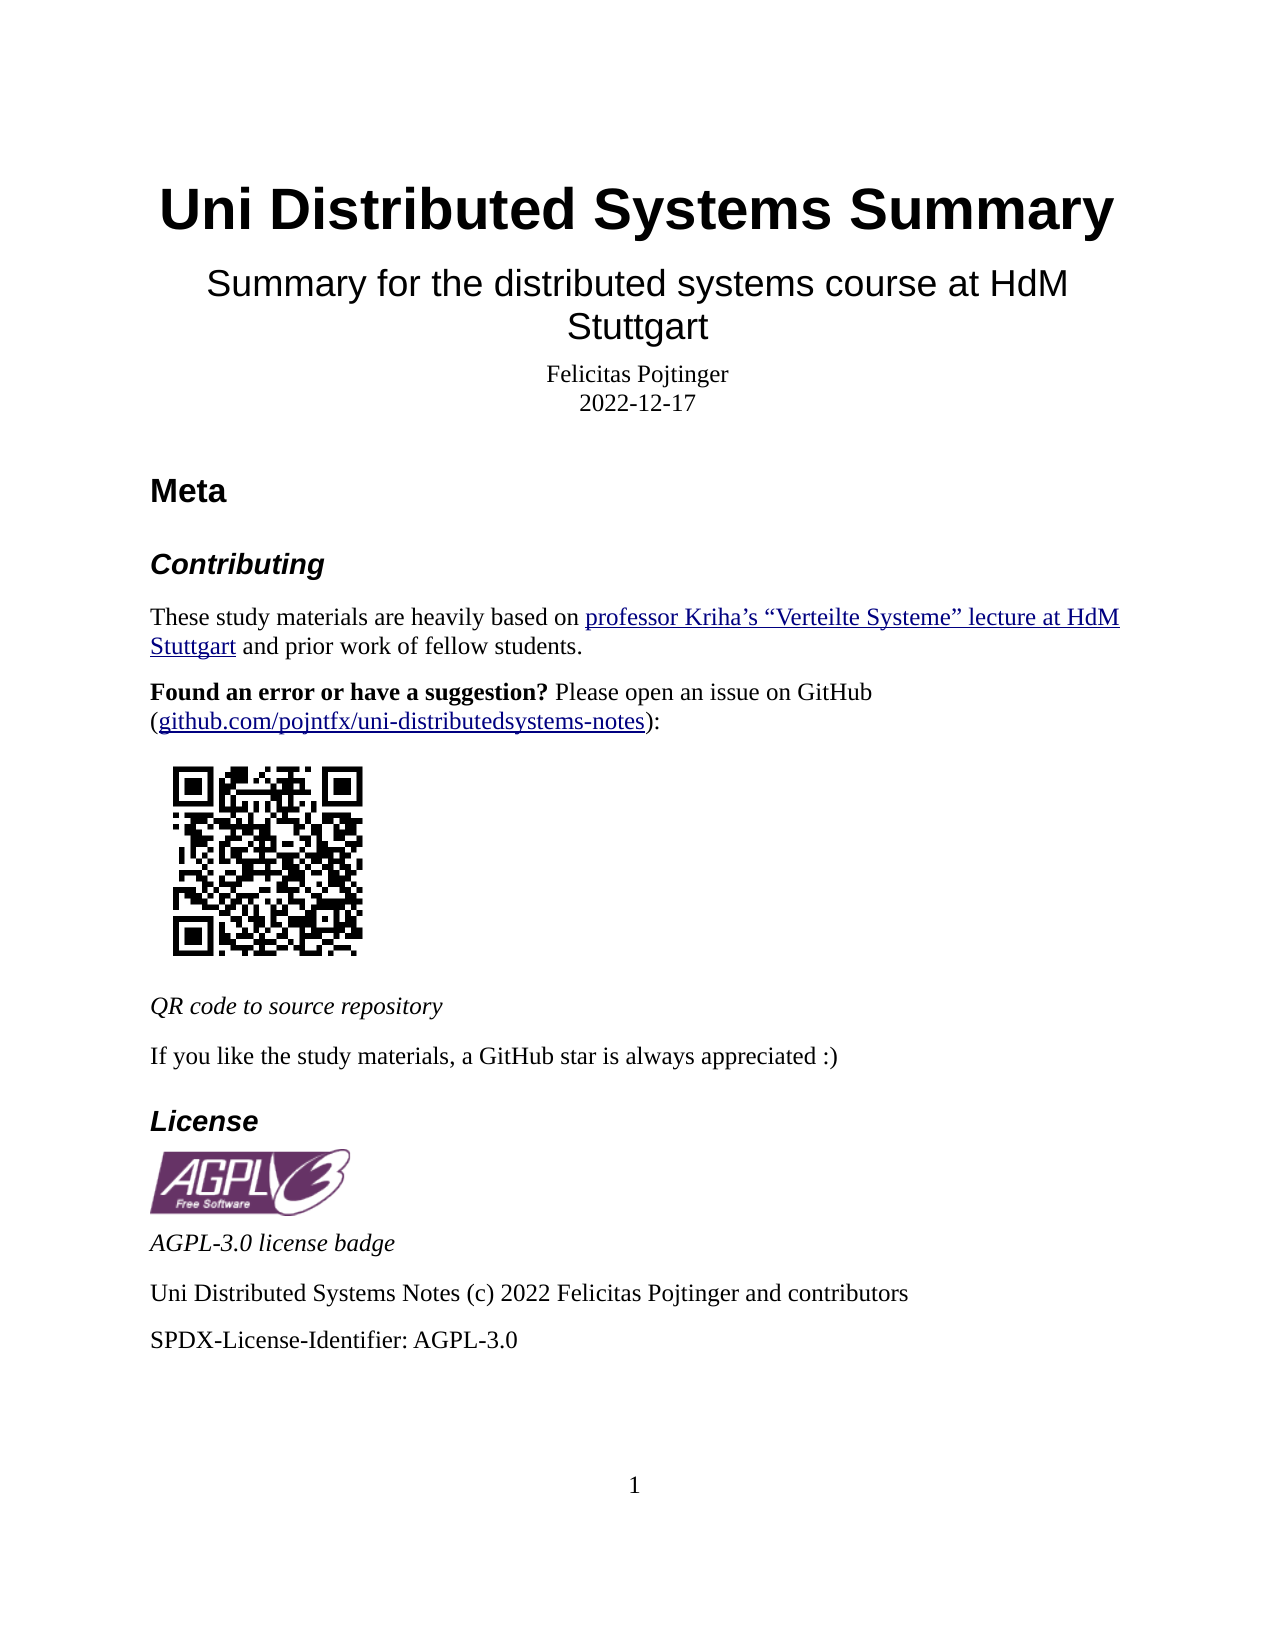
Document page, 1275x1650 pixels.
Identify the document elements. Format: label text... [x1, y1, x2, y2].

text Found an error or have a suggestion? Please open an issue on GitHub (github.com/pojntfx/uni-distributedsystems-notes): [150, 677, 1125, 735]
subtitle License [150, 1104, 1125, 1137]
subtitle Meta [150, 471, 1125, 509]
subtitle Summary for the distributed systems course at HdM Stuttgart [150, 261, 1125, 347]
text These study materials are heavily based on professor Kriha’s “Verteilte Systeme” lecture at HdM Stuttgart and prior work of fellow students. [150, 602, 1125, 659]
text QR code to source repository [150, 991, 1125, 1019]
text 2022-12-17 [150, 388, 1125, 417]
text Uni Distributed Systems Notes (c) 2022 Felicitas Pojtinger and contributors [150, 1278, 1125, 1307]
subtitle Contributing [150, 547, 1125, 581]
title Uni Distributed Systems Summary [150, 175, 1125, 242]
text SPDX-License-Identifier: AGPL-3.0 [150, 1325, 1125, 1354]
picture [150, 743, 385, 979]
text AGPL-3.0 license badge [150, 1228, 1125, 1257]
text Felicitas Pojtinger [150, 359, 1125, 388]
text If you like the study materials, a GitHub star is always appreciated :) [150, 1041, 1125, 1070]
picture [150, 1149, 350, 1216]
